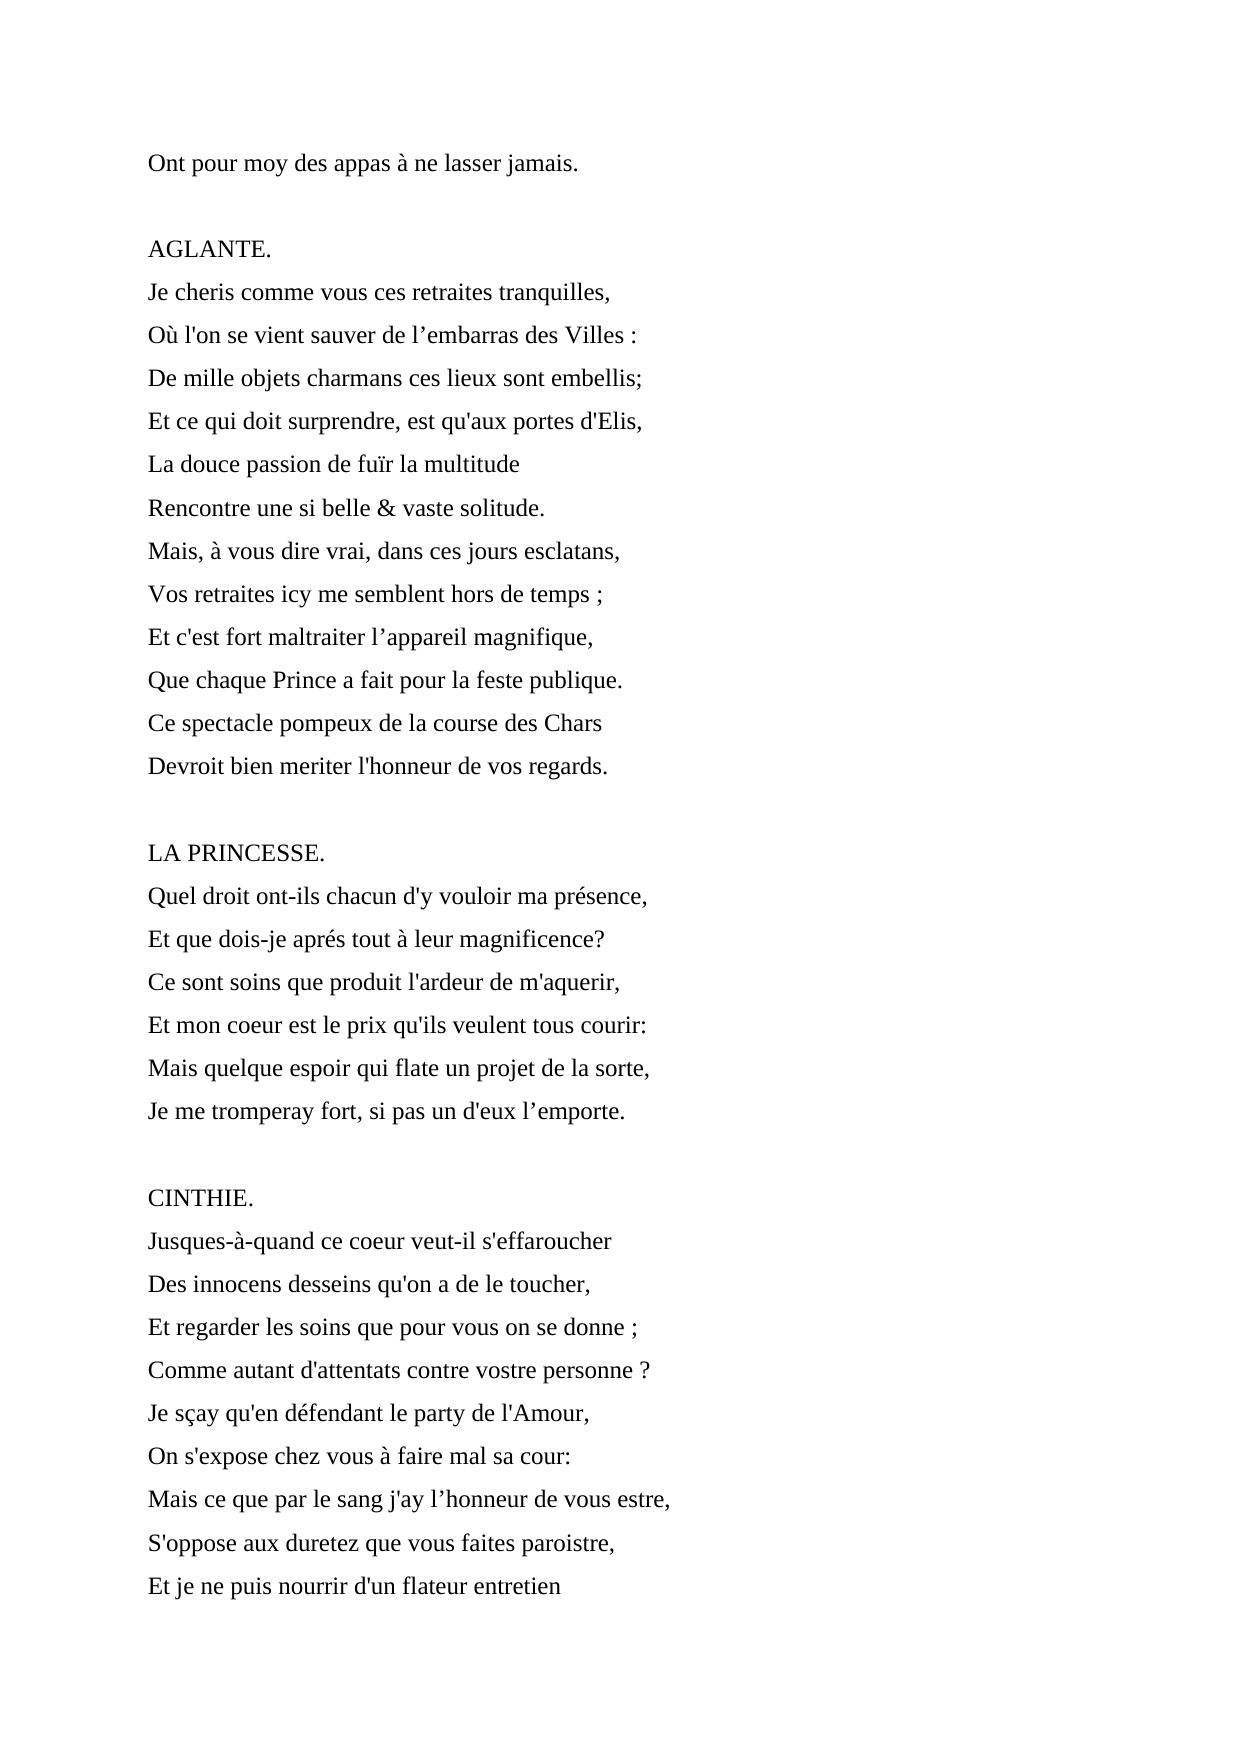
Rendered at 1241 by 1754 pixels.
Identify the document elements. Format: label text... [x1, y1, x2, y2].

text AGLANTE. [148, 234, 1093, 263]
text Mais, à vous dire vrai, dans ces jours esclatans, [148, 536, 1093, 564]
text Et je ne puis nourrir d'un flateur entretien [148, 1571, 1093, 1599]
text Et regarder les soins que pour vous on se donne ; [148, 1312, 1093, 1341]
text Vos retraites icy me semblent hors de temps ; [148, 579, 1093, 608]
text Quel droit ont-ils chacun d'y vouloir ma présence, [148, 881, 1093, 909]
text Et mon coeur est le prix qu'ils veulent tous courir: [148, 1010, 1093, 1039]
text Mais quelque espoir qui flate un projet de la sorte, [148, 1053, 1093, 1082]
text Je sçay qu'en défendant le party de l'Amour, [148, 1398, 1093, 1427]
text Ont pour moy des appas à ne lasser jamais. [148, 148, 1093, 176]
text CINTHIE. [148, 1183, 1093, 1211]
text Ce spectacle pompeux de la course des Chars [148, 708, 1093, 737]
text Ce sont soins que produit l'ardeur de m'aquerir, [148, 967, 1093, 996]
text Je me tromperay fort, si pas un d'eux l’emporte. [148, 1096, 1093, 1125]
text La douce passion de fuïr la multitude [148, 449, 1093, 478]
text Comme autant d'attentats contre vostre personne ? [148, 1355, 1093, 1384]
text Et que dois-je aprés tout à leur magnificence? [148, 924, 1093, 953]
text On s'expose chez vous à faire mal sa cour: [148, 1441, 1093, 1470]
text Je cheris comme vous ces retraites tranquilles, [148, 277, 1093, 306]
text Devroit bien meriter l'honneur de vos regards. [148, 751, 1093, 780]
text Des innocens desseins qu'on a de le toucher, [148, 1269, 1093, 1298]
text De mille objets charmans ces lieux sont embellis; [148, 363, 1093, 392]
text LA PRINCESSE. [148, 838, 1093, 866]
text Rencontre une si belle & vaste solitude. [148, 493, 1093, 521]
text Et c'est fort maltraiter l’appareil magnifique, [148, 622, 1093, 651]
text Jusques-à-quand ce coeur veut-il s'effaroucher [148, 1226, 1093, 1254]
text Et ce qui doit surprendre, est qu'aux portes d'Elis, [148, 406, 1093, 435]
text Que chaque Prince a fait pour la feste publique. [148, 665, 1093, 694]
text Où l'on se vient sauver de l’embarras des Villes : [148, 320, 1093, 349]
text S'oppose aux duretez que vous faites paroistre, [148, 1528, 1093, 1556]
text Mais ce que par le sang j'ay l’honneur de vous estre, [148, 1484, 1093, 1513]
